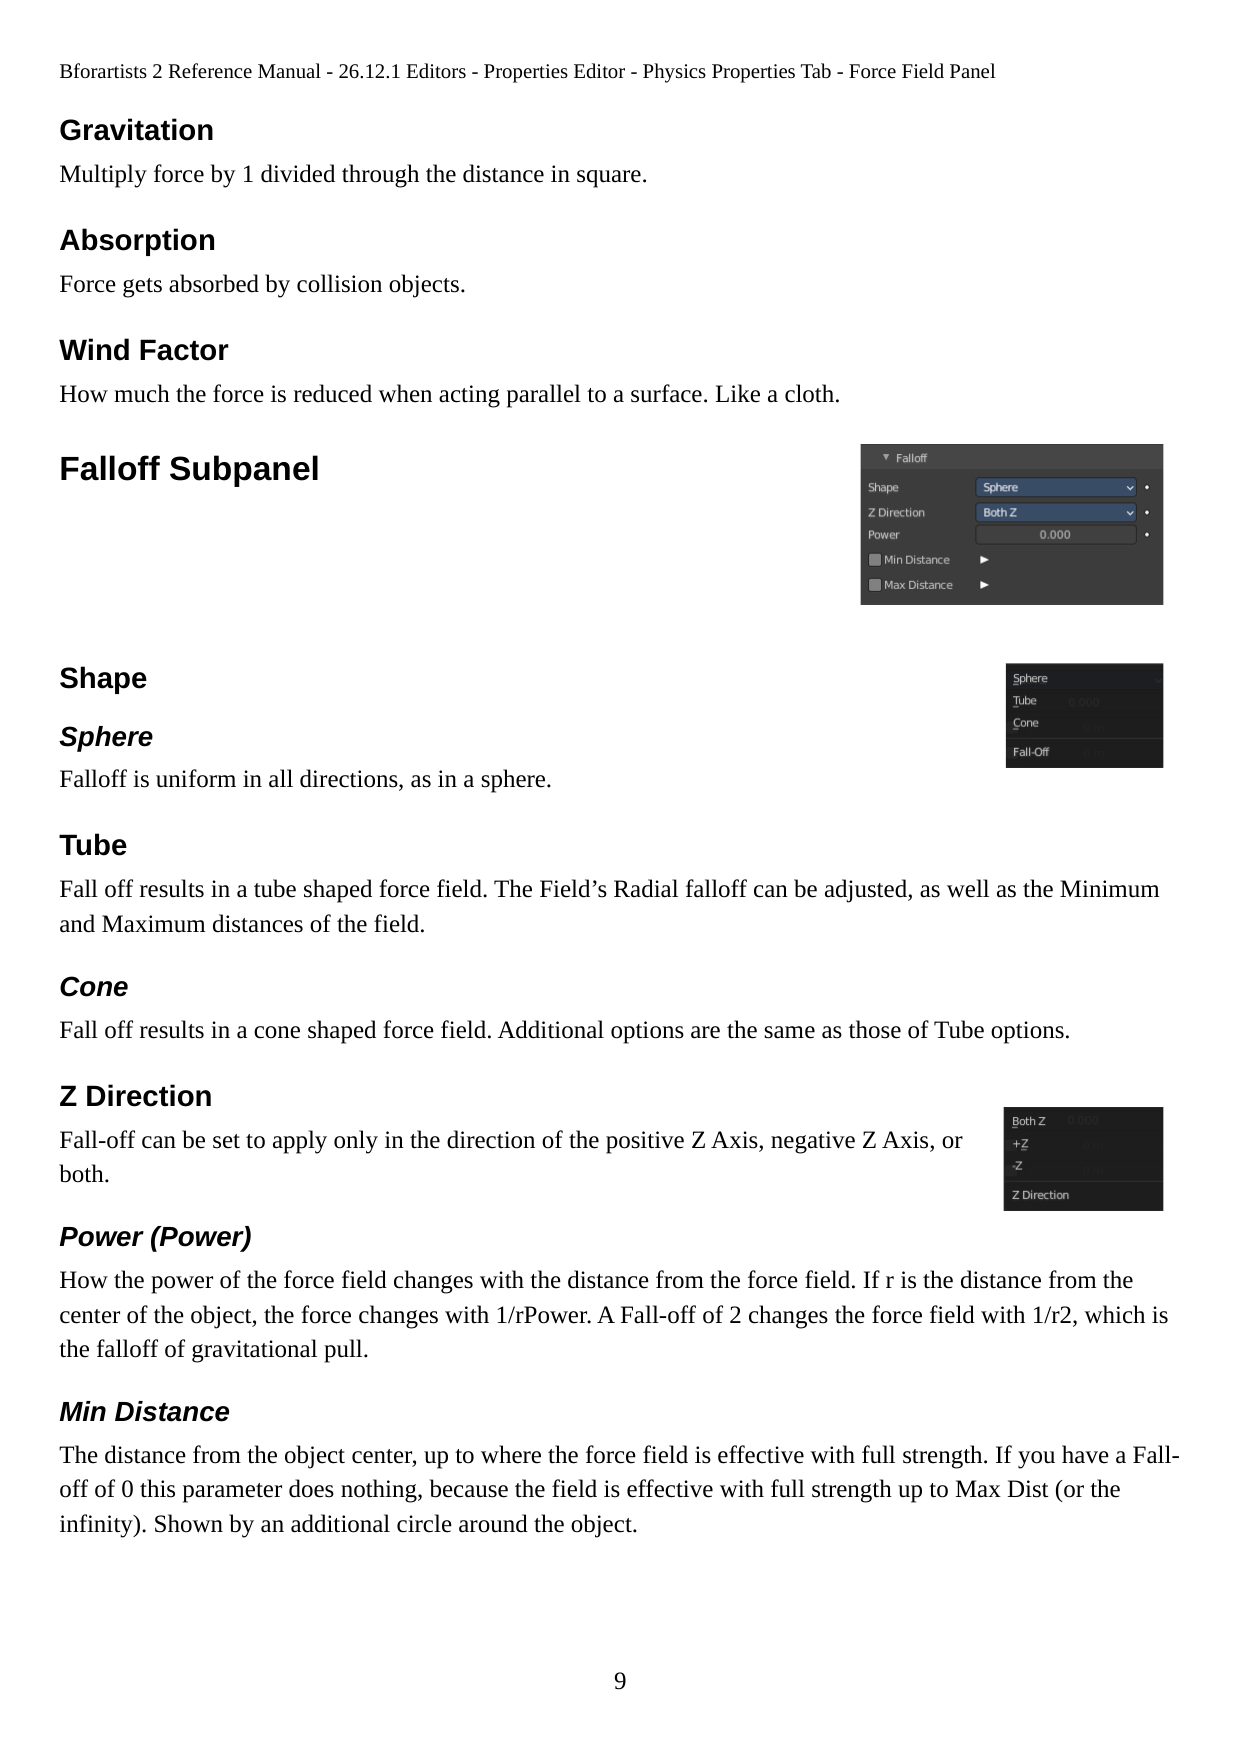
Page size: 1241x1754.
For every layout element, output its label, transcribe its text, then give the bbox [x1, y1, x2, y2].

subtitle Tube [59, 828, 1181, 862]
text Fall off results in a cone shaped force field. Additional options are the same as those of Tube options. [59, 1015, 1181, 1044]
text Fall-off can be set to apply only in the direction of the positive Z Axis, negative Z Axis, or both. [59, 1125, 1003, 1188]
subtitle Wind Factor [59, 332, 1181, 366]
picture [1003, 1107, 1164, 1211]
subtitle [1164, 720, 1181, 752]
subtitle [1164, 448, 1181, 487]
text Falloff is uniform in all directions, as in a sphere. [59, 764, 1181, 793]
text How the power of the force field changes with the distance from the force field. If r is the distance from the center of the object, the force changes with 1/rPower. A Fall-off of 2 changes the force field with 1/r2, which is the falloff of gravitational pull. [59, 1265, 1181, 1363]
text How much the force is reduced when acting parallel to a surface. Like a cloth. [59, 379, 1181, 407]
text Fall off results in a tube shaped force field. The Field’s Radial falloff can be adjusted, as well as the Minimum and Maximum distances of the field. [59, 874, 1181, 938]
subtitle Z Direction [59, 1078, 1181, 1112]
text The distance from the object center, up to where the force field is effective with full strength. If you have a Fall-off of 0 this parameter does nothing, because the field is effective with full strength up to Max Dist (or the infinity). Shown by an additional circle around the object. [59, 1440, 1181, 1538]
subtitle Power (Power) [59, 1221, 1181, 1253]
text Force gets absorbed by collision objects. [59, 269, 1181, 297]
subtitle Min Distance [59, 1396, 1181, 1428]
picture [860, 444, 1164, 605]
subtitle Falloff Subpanel [59, 448, 860, 487]
subtitle Absorption [59, 222, 1181, 256]
text Multiply force by 1 divided through the distance in square. [59, 159, 1181, 188]
picture [1005, 663, 1164, 768]
subtitle Sphere [59, 720, 1005, 752]
subtitle Gravitation [59, 113, 1181, 146]
subtitle Cone [59, 971, 1181, 1002]
subtitle Shape [59, 661, 1181, 695]
